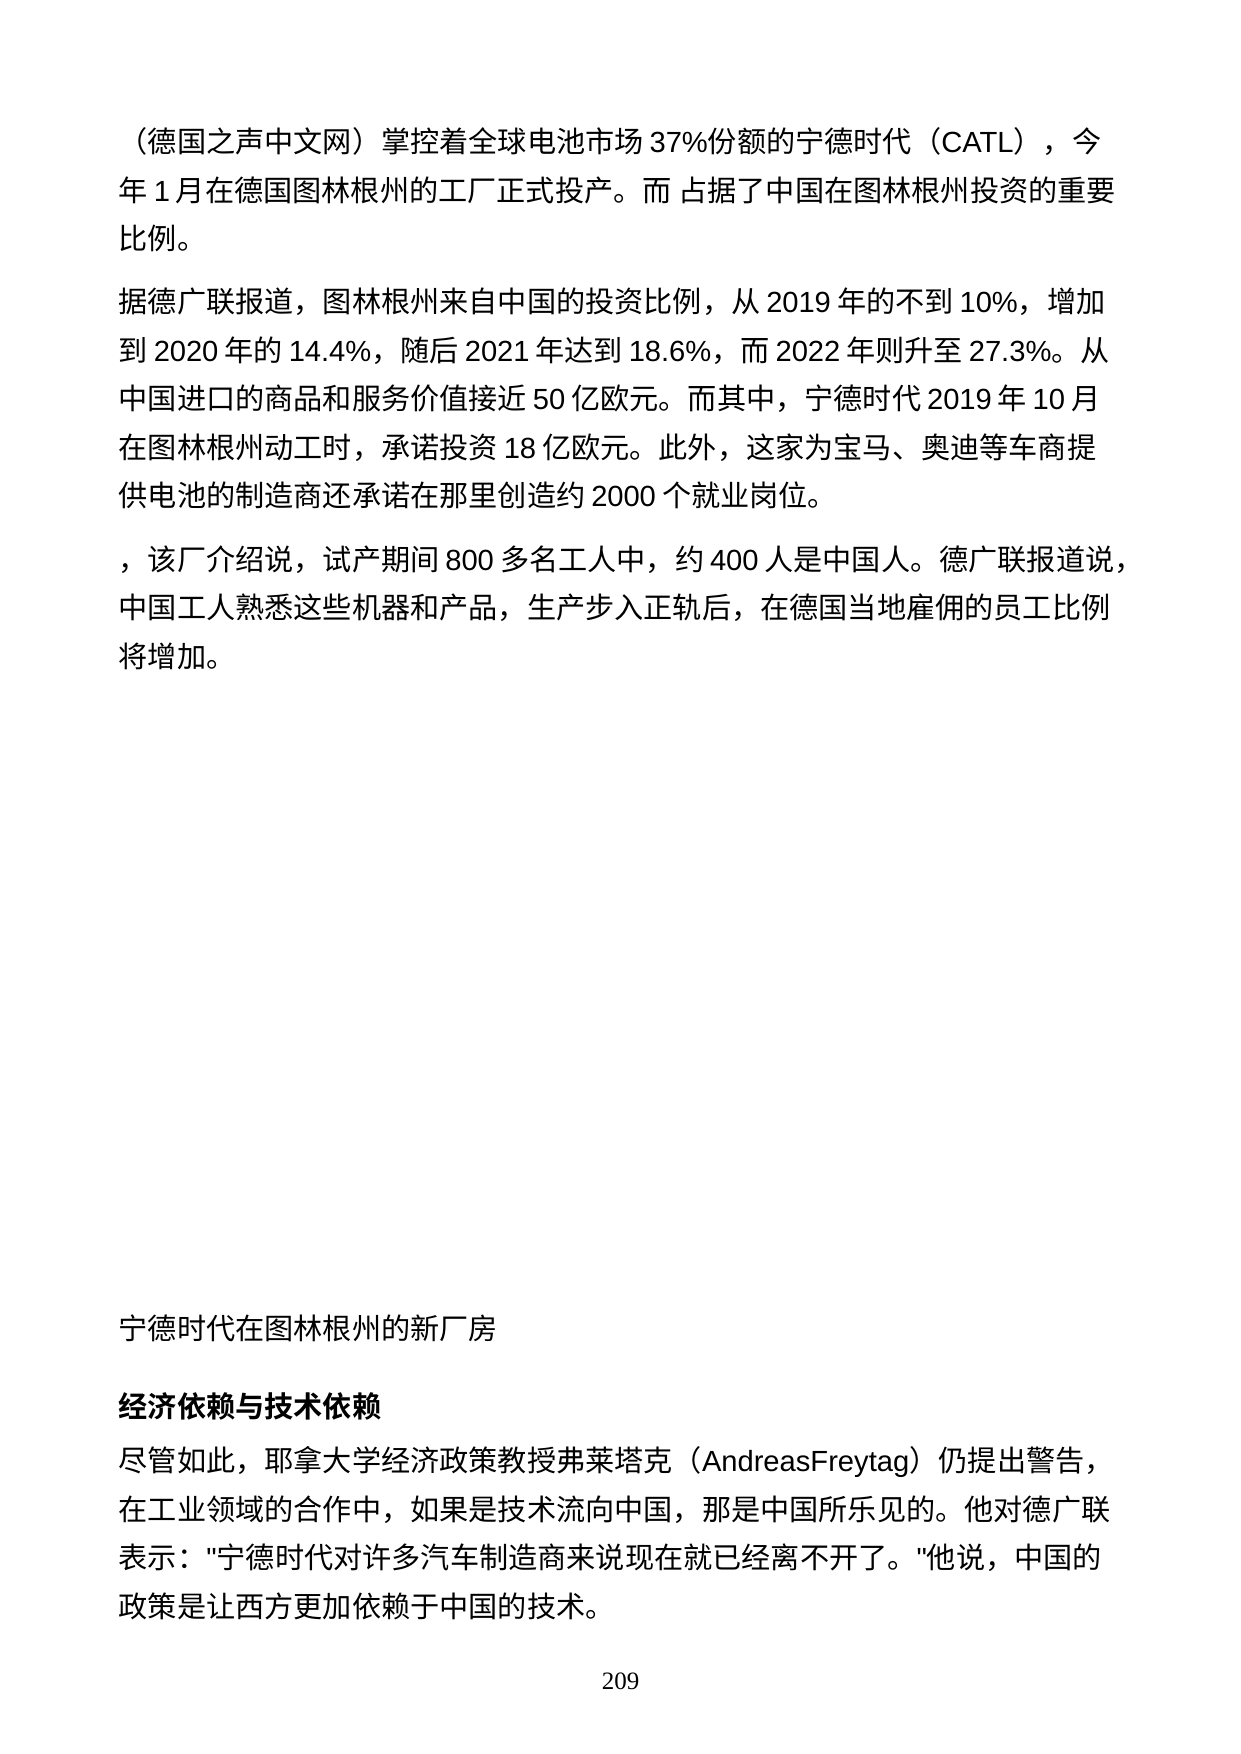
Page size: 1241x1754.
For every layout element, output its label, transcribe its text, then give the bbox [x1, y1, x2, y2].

text （德国之声中文网）掌控着全球电池市场37%份额的宁德时代（CATL），今年1月在德国图林根州的工厂正式投产。而 占据了中国在图林根州投资的重要比例。 [118, 118, 1122, 258]
subtitle 经济依赖与技术依赖 [118, 1383, 1122, 1425]
text 据德广联报道，图林根州来自中国的投资比例，从2019年的不到10%，增加到2020年的14.4%，随后2021年达到18.6%，而2022年则升至27.3%。从中国进口的商品和服务价值接近50亿欧元。而其中，宁德时代2019年10月在图林根州动工时，承诺投资18亿欧元。此外，这家为宝马、奥迪等车商提供电池的制造商还承诺在那里创造约2000个就业岗位。 [118, 279, 1122, 515]
text 尽管如此，耶拿大学经济政策教授弗莱塔克（AndreasFreytag）仍提出警告，在工业领域的合作中，如果是技术流向中国，那是中国所乐见的。他对德广联表示："宁德时代对许多汽车制造商来说现在就已经离不开了。"他说，中国的政策是让西方更加依赖于中国的技术。 [118, 1438, 1122, 1626]
text ，该厂介绍说，试产期间800多名工人中，约400人是中国人。德广联报道说，中国工人熟悉这些机器和产品，生产步入正轨后，在德国当地雇佣的员工比例将增加。 [118, 536, 1122, 675]
text 宁德时代在图林根州的新厂房 [118, 1305, 1122, 1348]
